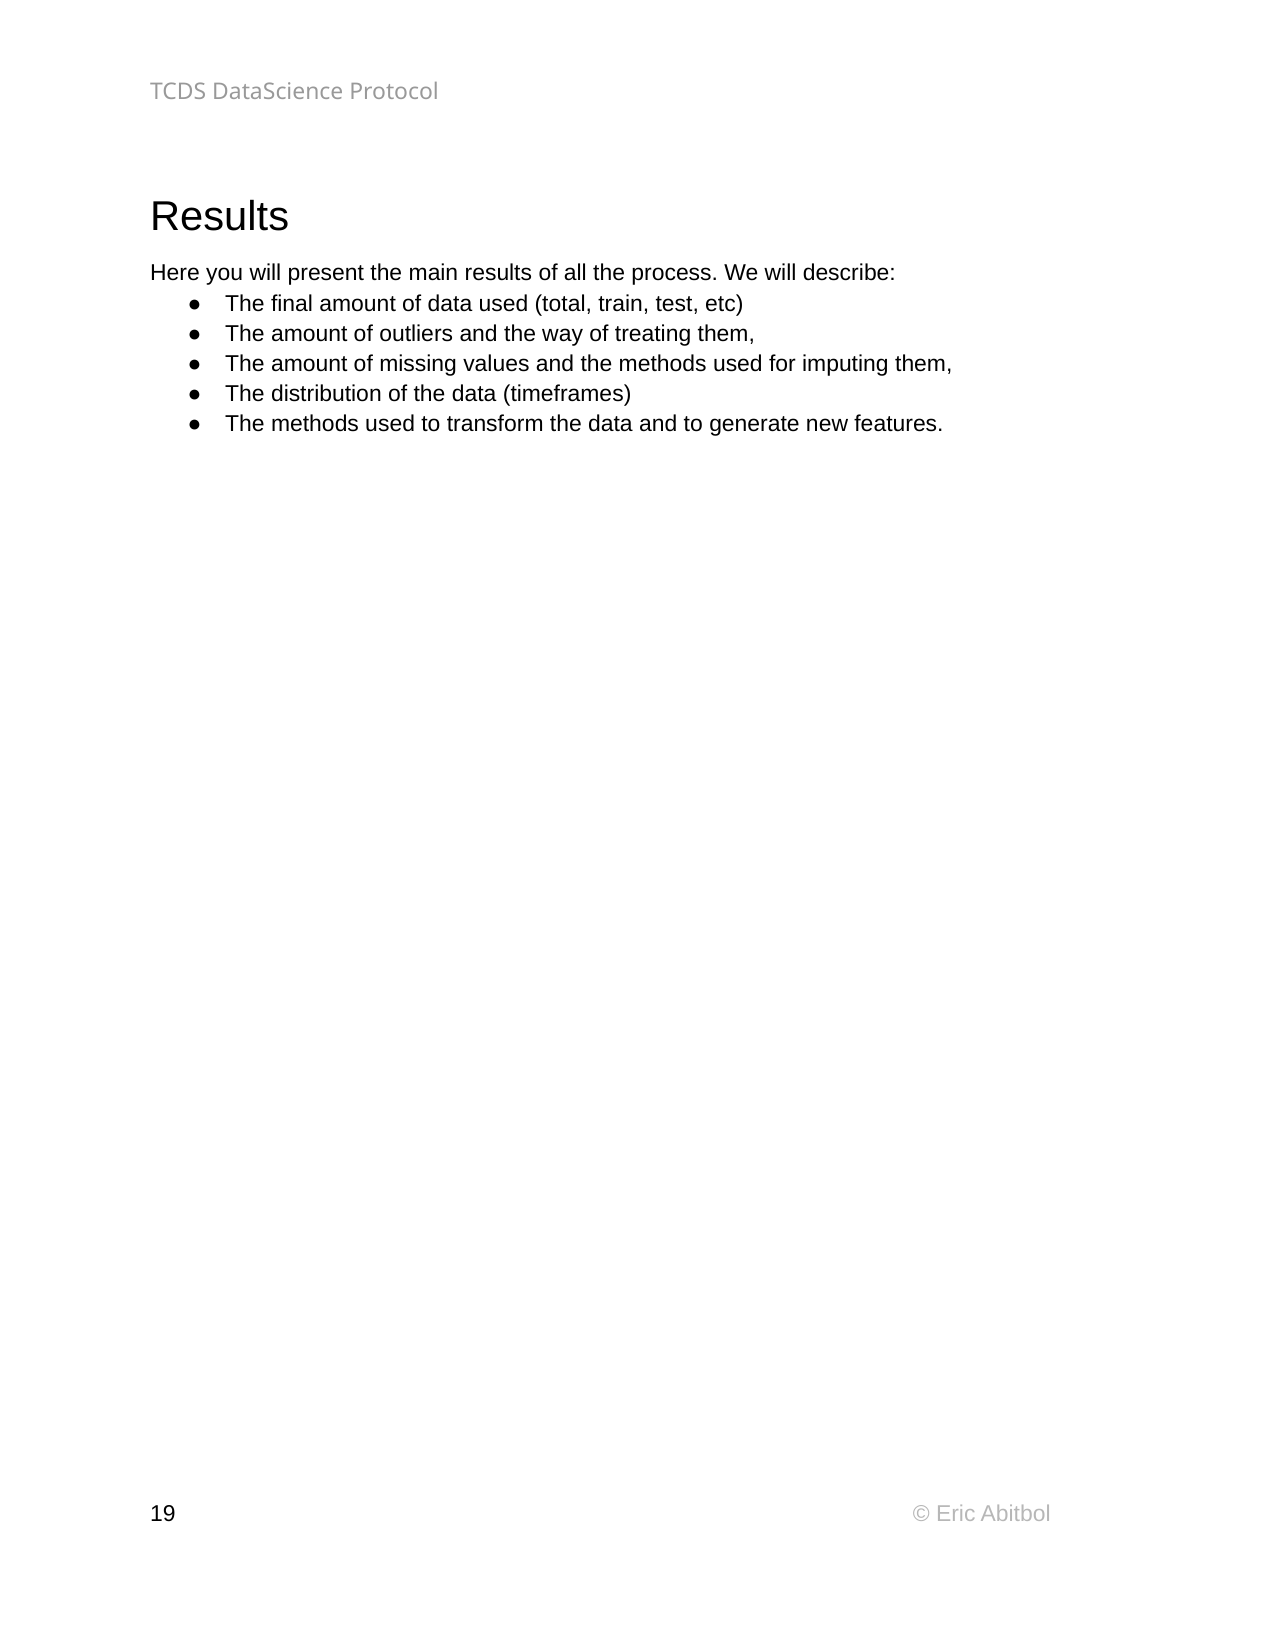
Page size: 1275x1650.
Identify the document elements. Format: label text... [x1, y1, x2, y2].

text Here you will present the main results of all the process. We will describe: [150, 259, 1125, 286]
list The distribution of the data (timeframes) [187, 380, 1125, 406]
list The final amount of data used (total, train, test, etc) [187, 289, 1125, 316]
list The amount of outliers and the way of treating them, [187, 320, 1125, 346]
list The amount of missing values and the methods used for imputing them, [187, 350, 1125, 376]
list The methods used to transform the data and to generate new features. [187, 410, 1125, 437]
subtitle Results [150, 192, 1125, 239]
